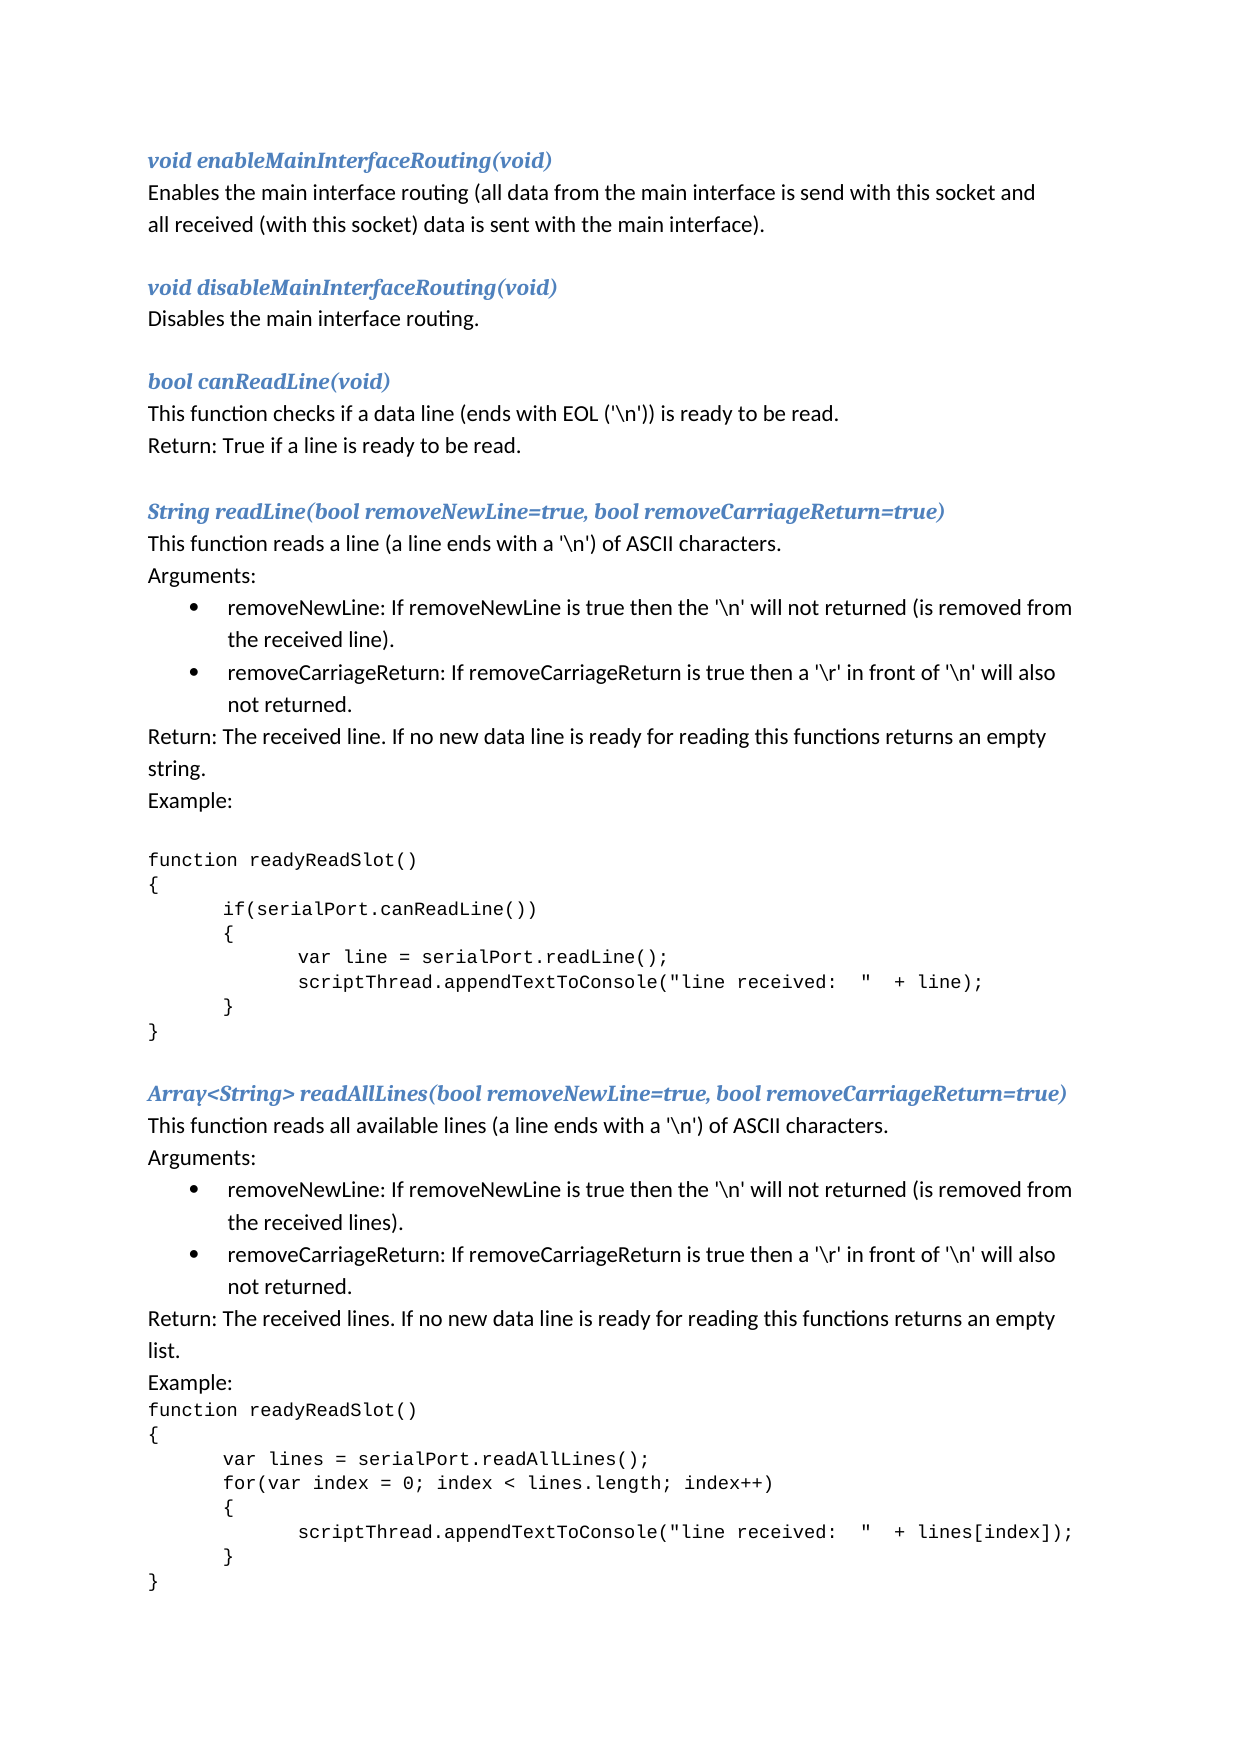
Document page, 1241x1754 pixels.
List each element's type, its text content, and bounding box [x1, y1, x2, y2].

text Disables the main interface routing. [148, 304, 1093, 333]
subtitle void disableMainInterfaceRouting(void) [148, 274, 1093, 301]
text This function reads all available lines (a line ends with a '\n') of ASCII characters. [148, 1111, 1093, 1139]
text } [148, 997, 1093, 1018]
text Example: [148, 786, 1093, 814]
text { [148, 875, 1093, 896]
text } [148, 1571, 1093, 1593]
text var lines = serialPort.readAllLines(); [148, 1449, 1093, 1471]
text function readyReadSlot() [148, 1401, 1093, 1422]
text Return: The received lines. If no new data line is ready for reading this functions returns an empty list. [148, 1304, 1093, 1364]
subtitle Array<String> readAllLines(bool removeNewLine=true, bool removeCarriageReturn=true) [148, 1081, 1093, 1107]
subtitle String readLine(bool removeNewLine=true, bool removeCarriageReturn=true) [148, 499, 1093, 525]
text This function reads a line (a line ends with a '\n') of ASCII characters. [148, 529, 1093, 557]
text Arguments: [148, 561, 1093, 589]
text if(serialPort.canReadLine()) [148, 899, 1093, 921]
text for(var index = 0; index < lines.length; index++) [148, 1474, 1093, 1495]
text { [148, 1425, 1093, 1446]
text { [148, 924, 1093, 945]
text Arguments: [148, 1143, 1093, 1171]
subtitle bool canReadLine(void) [148, 369, 1093, 395]
text Return: True if a line is ready to be read. [148, 431, 1093, 459]
text Return: The received line. If no new data line is ready for reading this functions returns an empty string. [148, 722, 1093, 782]
list removeNewLine: If removeNewLine is true then the '\n' will not returned (is removed from the received lines). [190, 1175, 1093, 1236]
text Example: [148, 1368, 1093, 1397]
text This function checks if a data line (ends with EOL ('\n')) is ready to be read. [148, 399, 1093, 427]
text scriptThread.appendTextToConsole("line received: " + line); [148, 973, 1093, 994]
list removeCarriageReturn: If removeCarriageReturn is true then a '\r' in front of '\n' will also not returned. [190, 658, 1093, 718]
text } [148, 1547, 1093, 1568]
list removeNewLine: If removeNewLine is true then the '\n' will not returned (is removed from the received line). [190, 593, 1093, 653]
list removeCarriageReturn: If removeCarriageReturn is true then a '\r' in front of '\n' will also not returned. [190, 1240, 1093, 1300]
text var line = serialPort.readLine(); [148, 948, 1093, 969]
text { [148, 1498, 1093, 1519]
text all received (with this socket) data is sent with the main interface). [148, 210, 1093, 238]
text scriptThread.appendTextToConsole("line received: " + lines[index]); [148, 1523, 1093, 1544]
text } [148, 1021, 1093, 1043]
text Enables the main interface routing (all data from the main interface is send with this socket and [148, 178, 1093, 206]
text function readyReadSlot() [148, 851, 1093, 872]
subtitle void enableMainInterfaceRouting(void) [148, 148, 1093, 174]
